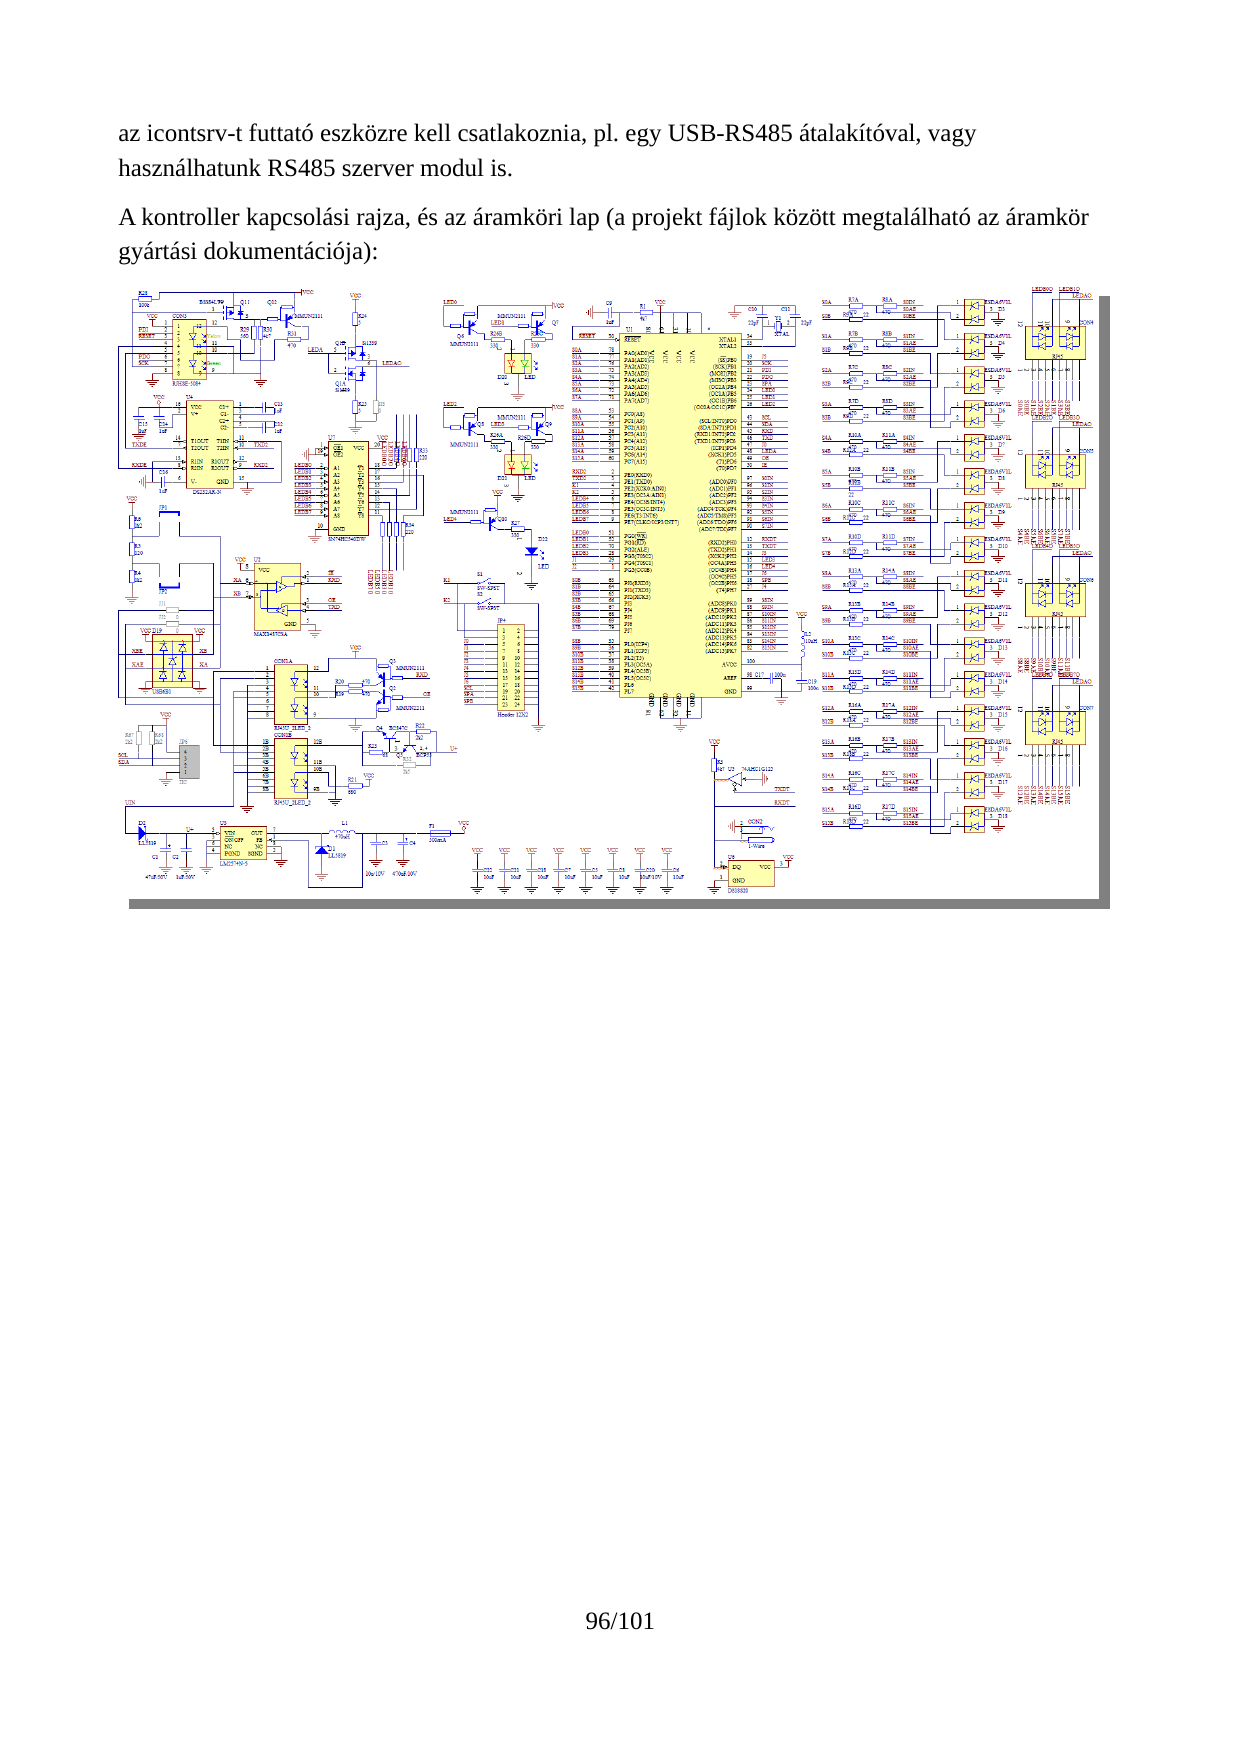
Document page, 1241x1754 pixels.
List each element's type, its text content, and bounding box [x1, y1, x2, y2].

picture [118, 285, 1099, 899]
text az icontsrv-t futtató eszközre kell csatlakoznia, pl. egy USB-RS485 átalakítóval, vagy használhatunk RS485 szerver modul is. [118, 118, 1122, 181]
text A kontroller kapcsolási rajza, és az áramköri lap (a projekt fájlok között megtalálható az áramkör gyártási dokumentációja): [118, 202, 1122, 265]
